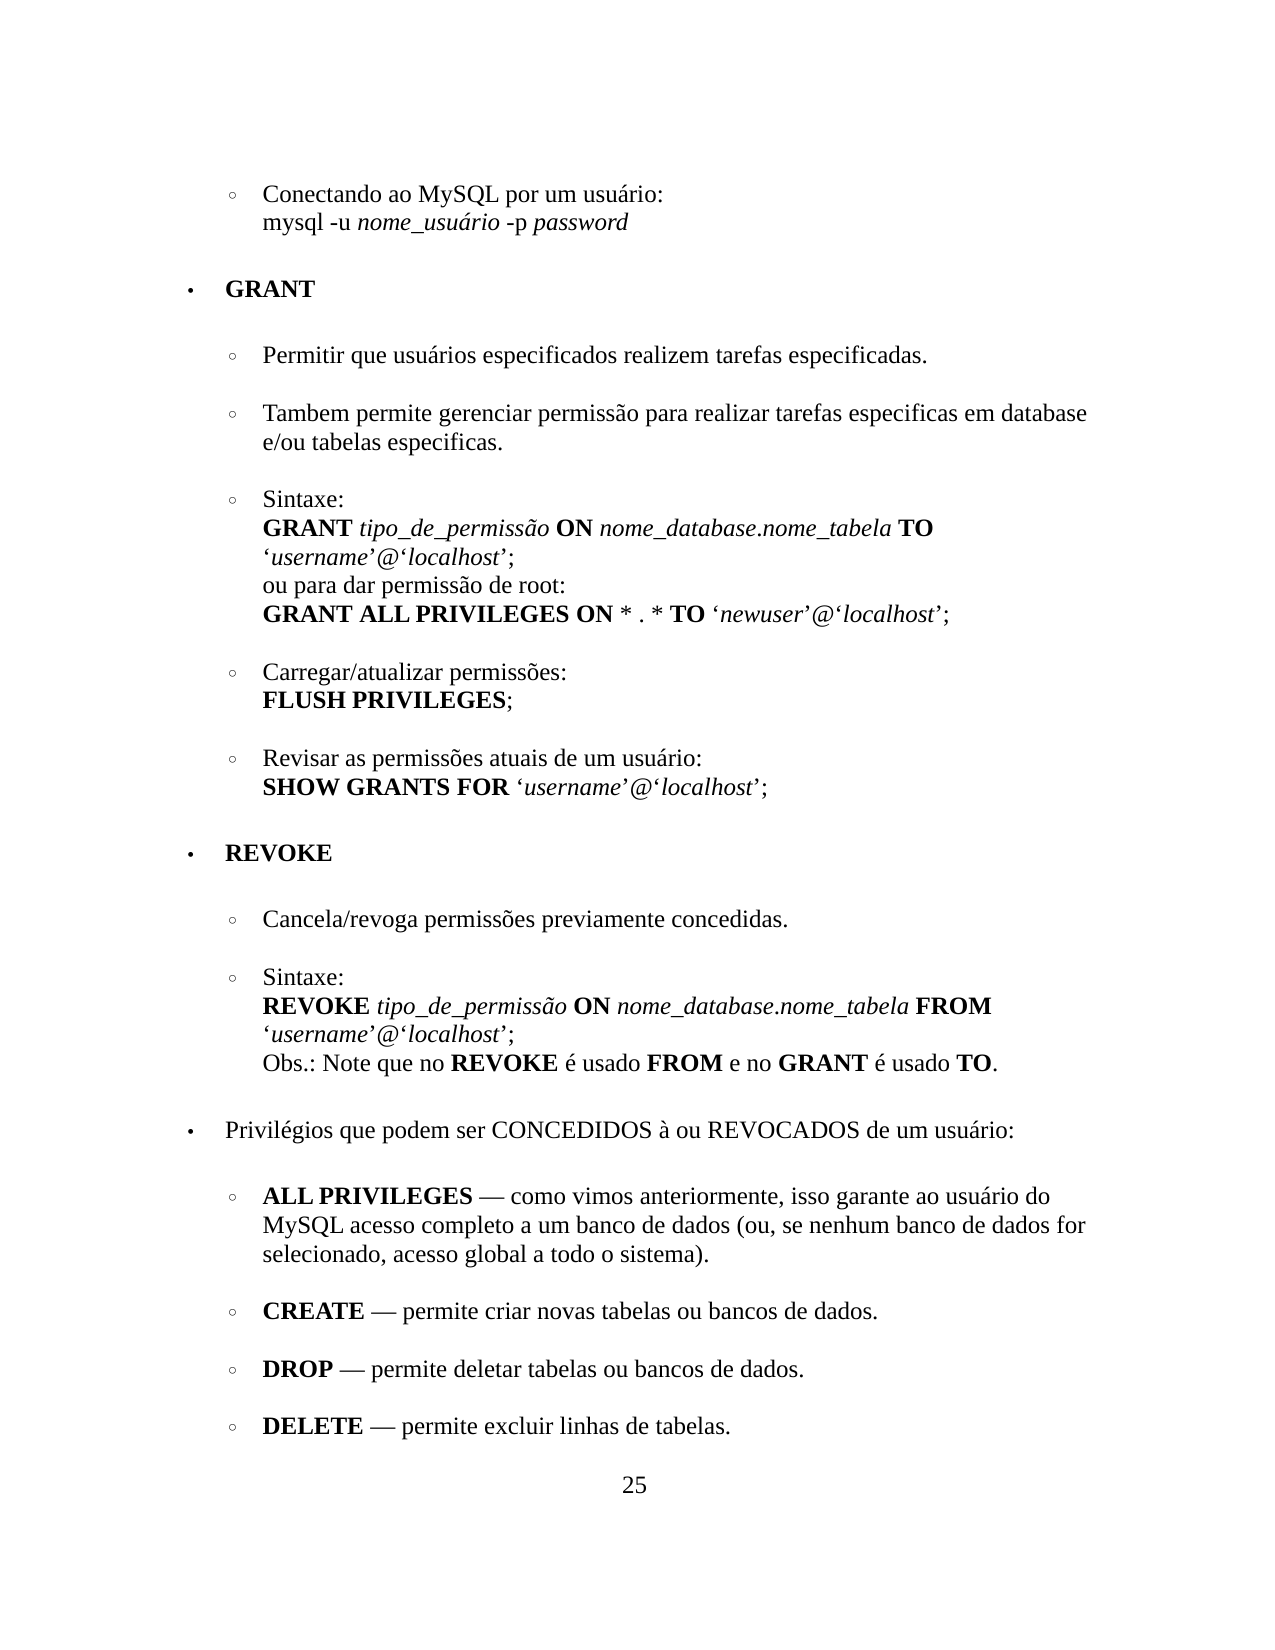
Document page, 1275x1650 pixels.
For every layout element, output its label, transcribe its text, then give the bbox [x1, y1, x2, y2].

list [225, 150, 1125, 179]
list Cancela/revoga permissões previamente concedidas. [225, 904, 1125, 962]
list Conectando ao MySQL por um usuário: mysql -u nome_usuário -p password [225, 179, 1125, 265]
list Revisar as permissões atuais de um usuário: SHOW GRANTS FOR ‘username’@‘localhost’; [225, 743, 1125, 829]
list DROP — permite deletar tabelas ou bancos de dados. [225, 1354, 1125, 1411]
list Privilégios que podem ser CONCEDIDOS à ou REVOCADOS de um usuário: [187, 1115, 1125, 1172]
list DELETE — permite excluir linhas de tabelas. [225, 1411, 1125, 1440]
list GRANT [187, 274, 1125, 331]
list Permitir que usuários especificados realizem tarefas especificadas. [225, 340, 1125, 398]
list Sintaxe: GRANT tipo_de_permissão ON nome_database.nome_tabela TO ‘username’@‘localhost’; ou para dar permissão de root: GRANT ALL PRIVILEGES ON * . * TO ‘newuser’@‘localhost’; [225, 484, 1125, 657]
list REVOKE [187, 838, 1125, 896]
list CREATE — permite criar novas tabelas ou bancos de dados. [225, 1296, 1125, 1354]
list Sintaxe: REVOKE tipo_de_permissão ON nome_database.nome_tabela FROM ‘username’@‘localhost’; Obs.: Note que no REVOKE é usado FROM e no GRANT é usado TO. [225, 962, 1125, 1106]
list Tambem permite gerenciar permissão para realizar tarefas especificas em database e/ou tabelas especificas. [225, 398, 1125, 484]
list ALL PRIVILEGES — como vimos anteriormente, isso garante ao usuário do MySQL acesso completo a um banco de dados (ou, se nenhum banco de dados for selecionado, acesso global a todo o sistema). [225, 1181, 1125, 1296]
list Carregar/atualizar permissões: FLUSH PRIVILEGES; [225, 657, 1125, 743]
